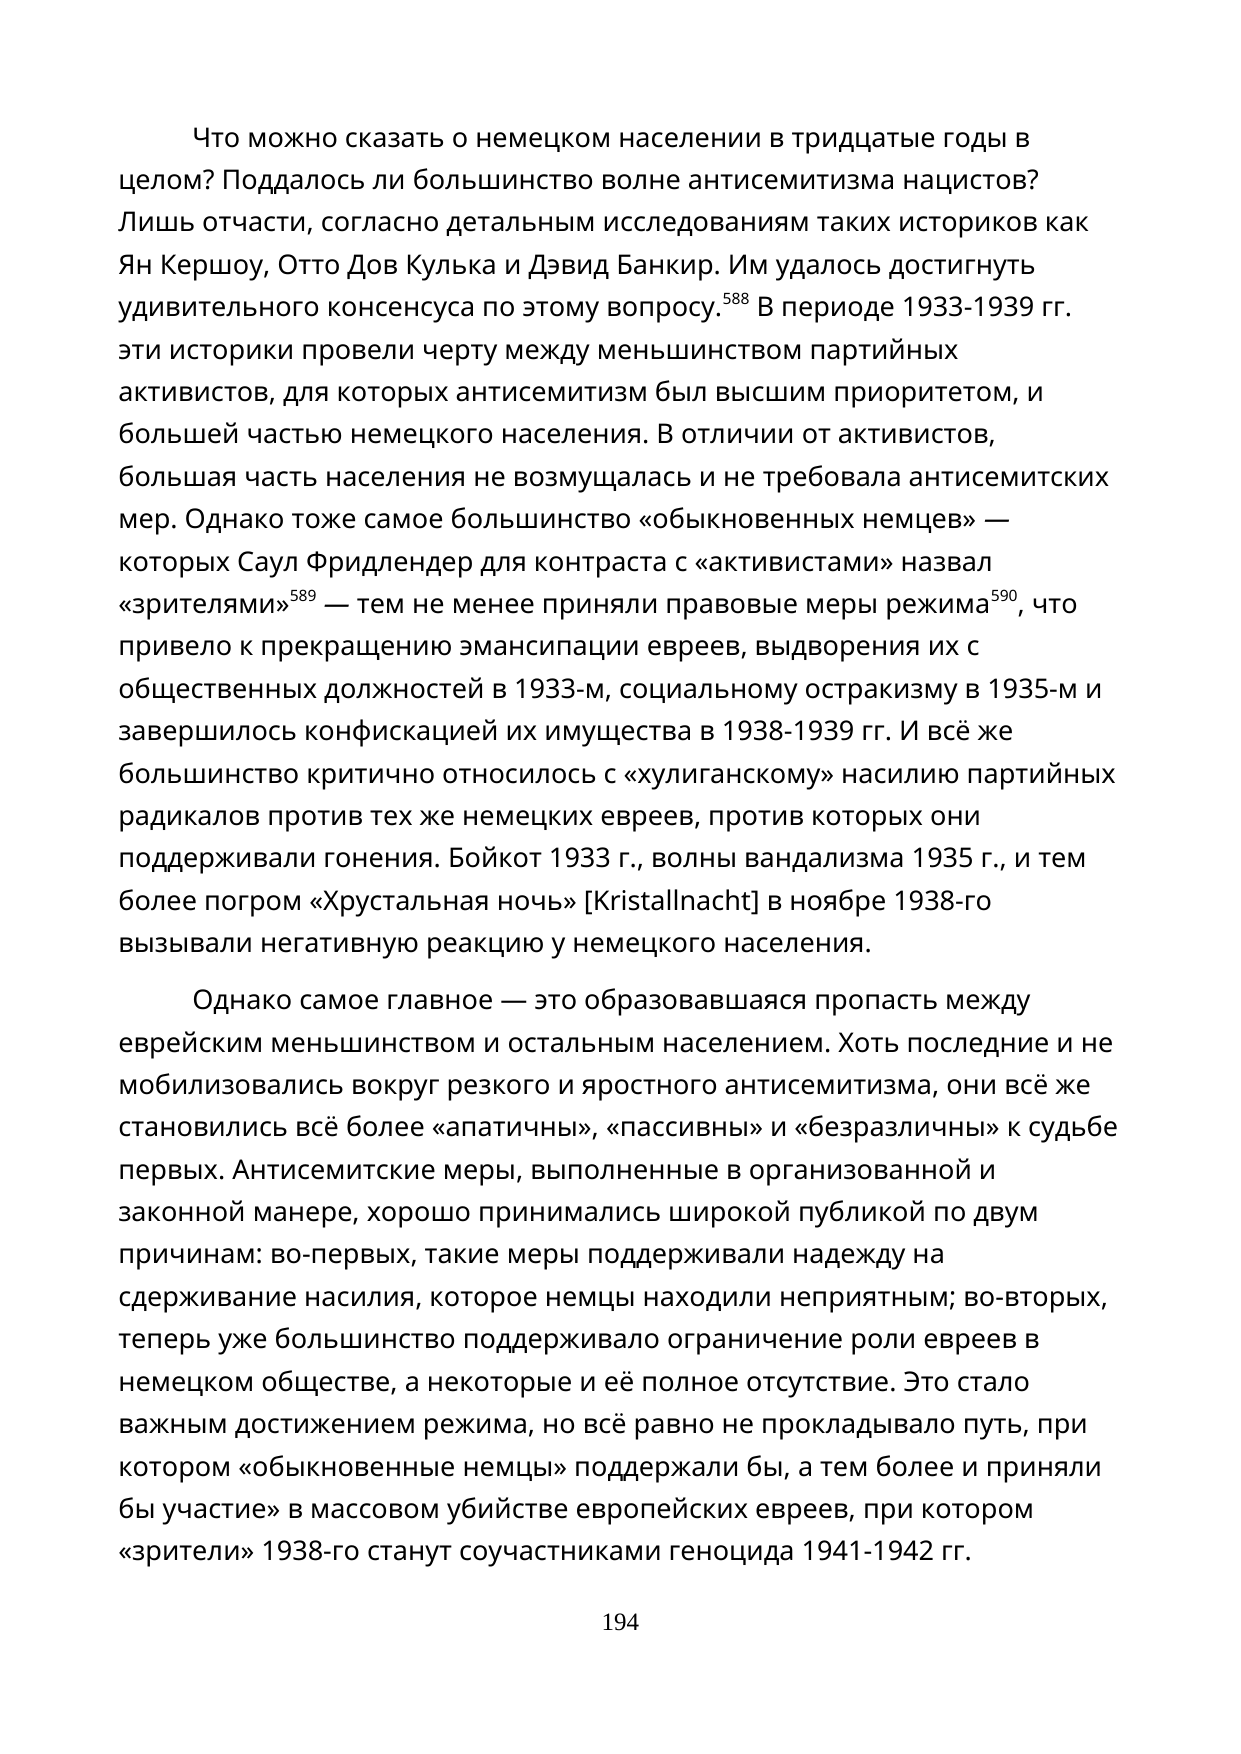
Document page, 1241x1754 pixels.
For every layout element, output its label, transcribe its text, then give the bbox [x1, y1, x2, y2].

text Что можно сказать о немецком населении в тридцатые годы в целом? Поддалось ли большинство волне антисемитизма нацистов? Лишь отчасти, согласно детальным исследованиям таких историков как Ян Кершоу, Отто Дов Кулька и Дэвид Банкир. Им удалось достигнуть удивительного консенсуса по этому вопросу. В периоде 1933-1939 гг. эти историки провели черту между меньшинством партийных активистов, для которых антисемитизм был высшим приоритетом, и большей частью немецкого населения. В отличии от активистов, большая часть населения не возмущалась и не требовала антисемитских мер. Однако тоже самое большинство «обыкновенных немцев» — которых Саул Фридлендер для контраста с «активистами» назвал «зрителями» — тем не менее приняли правовые меры режима, что привело к прекращению эмансипации евреев, выдворения их с общественных должностей в 1933-м, социальному остракизму в 1935-м и завершилось конфискацией их имущества в 1938-1939 гг. И всё же большинство критично относилось с «хулиганскому» насилию партийных радикалов против тех же немецких евреев, против которых они поддерживали гонения. Бойкот 1933 г., волны вандализма 1935 г., и тем более погром «Хрустальная ночь» [Kristallnacht] в ноябре 1938-го вызывали негативную реакцию у немецкого населения. [118, 118, 1122, 961]
text Однако самое главное — это образовавшаяся пропасть между еврейским меньшинством и остальным населением. Хоть последние и не мобилизовались вокруг резкого и яростного антисемитизма, они всё же становились всё более «апатичны», «пассивны» и «безразличны» к судьбе первых. Антисемитские меры, выполненные в организованной и законной манере, хорошо принимались широкой публикой по двум причинам: во-первых, такие меры поддерживали надежду на сдерживание насилия, которое немцы находили неприятным; во-вторых, теперь уже большинство поддерживало ограничение роли евреев в немецком обществе, а некоторые и её полное отсутствие. Это стало важным достижением режима, но всё равно не прокладывало путь, при котором «обыкновенные немцы» поддержали бы, а тем более и приняли бы участие» в массовом убийстве европейских евреев, при котором «зрители» 1938-го станут соучастниками геноцида 1941-1942 гг. [118, 981, 1122, 1569]
